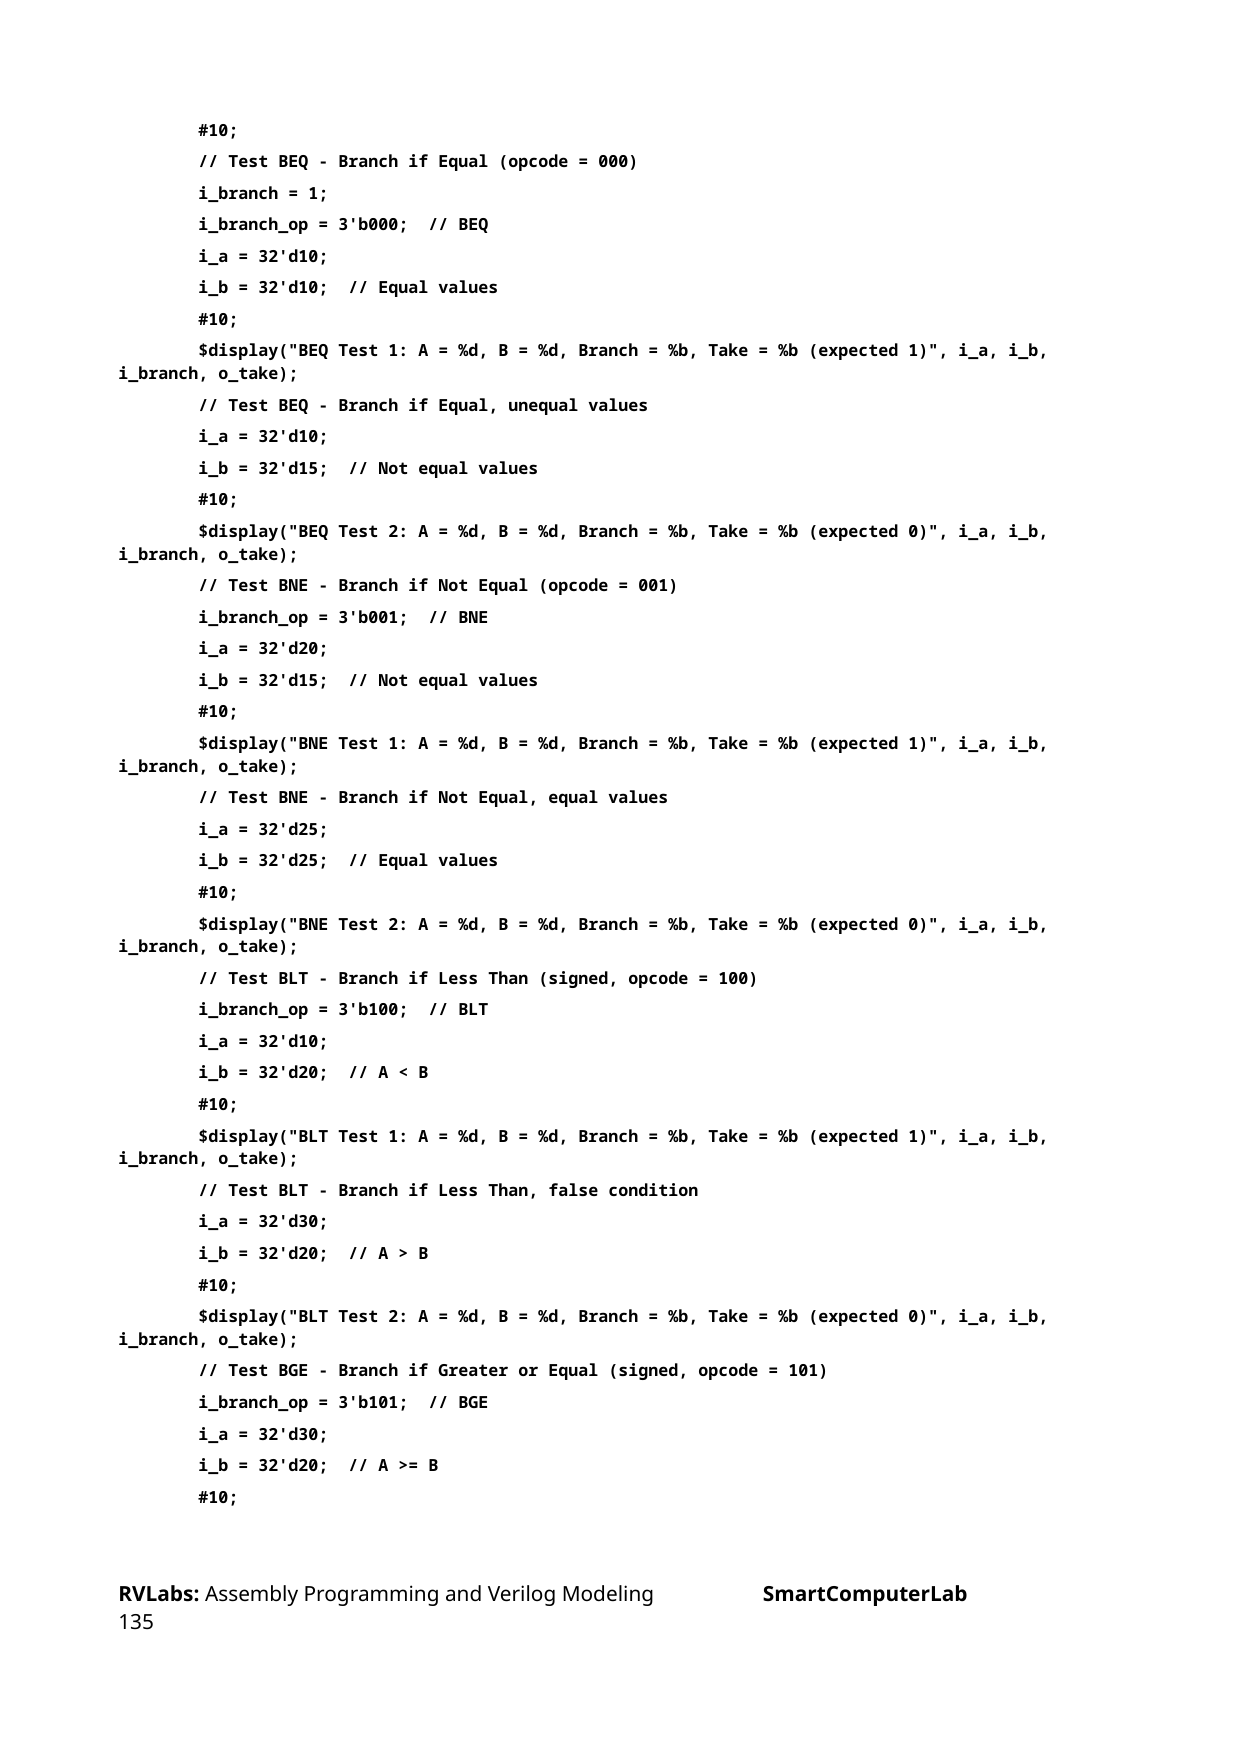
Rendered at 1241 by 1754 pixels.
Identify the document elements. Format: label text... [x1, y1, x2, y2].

text i_a = 32'd25; [118, 817, 1122, 840]
text i_b = 32'd15; // Not equal values [118, 456, 1122, 479]
text // Test BNE - Branch if Not Equal (opcode = 001) [118, 574, 1122, 597]
text $display("BNE Test 1: A = %d, B = %d, Branch = %b, Take = %b (expected 1)", i_a, i_b, i_branch, o_take); [118, 732, 1122, 777]
text #10; [118, 700, 1122, 723]
text i_b = 32'd25; // Equal values [118, 849, 1122, 872]
text i_a = 32'd30; [118, 1422, 1122, 1445]
text // Test BGE - Branch if Greater or Equal (signed, opcode = 101) [118, 1359, 1122, 1382]
text i_branch_op = 3'b100; // BLT [118, 998, 1122, 1021]
text i_branch_op = 3'b001; // BNE [118, 605, 1122, 628]
text $display("BLT Test 2: A = %d, B = %d, Branch = %b, Take = %b (expected 0)", i_a, i_b, i_branch, o_take); [118, 1305, 1122, 1350]
text #10; [118, 1273, 1122, 1296]
text i_branch_op = 3'b101; // BGE [118, 1391, 1122, 1413]
text i_a = 32'd20; [118, 637, 1122, 660]
text i_b = 32'd20; // A >= B [118, 1454, 1122, 1476]
text // Test BLT - Branch if Less Than (signed, opcode = 100) [118, 966, 1122, 989]
text #10; [118, 307, 1122, 330]
text i_b = 32'd15; // Not equal values [118, 668, 1122, 691]
text $display("BEQ Test 2: A = %d, B = %d, Branch = %b, Take = %b (expected 0)", i_a, i_b, i_branch, o_take); [118, 519, 1122, 565]
text #10; [118, 118, 1122, 141]
text i_a = 32'd10; [118, 244, 1122, 267]
text #10; [118, 1093, 1122, 1115]
text // Test BEQ - Branch if Equal, unequal values [118, 393, 1122, 416]
text i_b = 32'd20; // A > B [118, 1242, 1122, 1264]
text i_a = 32'd10; [118, 425, 1122, 448]
text #10; [118, 881, 1122, 903]
text i_a = 32'd30; [118, 1210, 1122, 1233]
text i_branch = 1; [118, 181, 1122, 204]
text // Test BNE - Branch if Not Equal, equal values [118, 786, 1122, 809]
text i_b = 32'd20; // A < B [118, 1061, 1122, 1084]
text $display("BEQ Test 1: A = %d, B = %d, Branch = %b, Take = %b (expected 1)", i_a, i_b, i_branch, o_take); [118, 339, 1122, 384]
text i_b = 32'd10; // Equal values [118, 276, 1122, 299]
text #10; [118, 488, 1122, 511]
text $display("BLT Test 1: A = %d, B = %d, Branch = %b, Take = %b (expected 1)", i_a, i_b, i_branch, o_take); [118, 1124, 1122, 1170]
text #10; [118, 1485, 1122, 1508]
text $display("BNE Test 2: A = %d, B = %d, Branch = %b, Take = %b (expected 0)", i_a, i_b, i_branch, o_take); [118, 912, 1122, 958]
text i_a = 32'd10; [118, 1029, 1122, 1052]
text // Test BEQ - Branch if Equal (opcode = 000) [118, 150, 1122, 172]
text // Test BLT - Branch if Less Than, false condition [118, 1178, 1122, 1201]
text i_branch_op = 3'b000; // BEQ [118, 213, 1122, 236]
